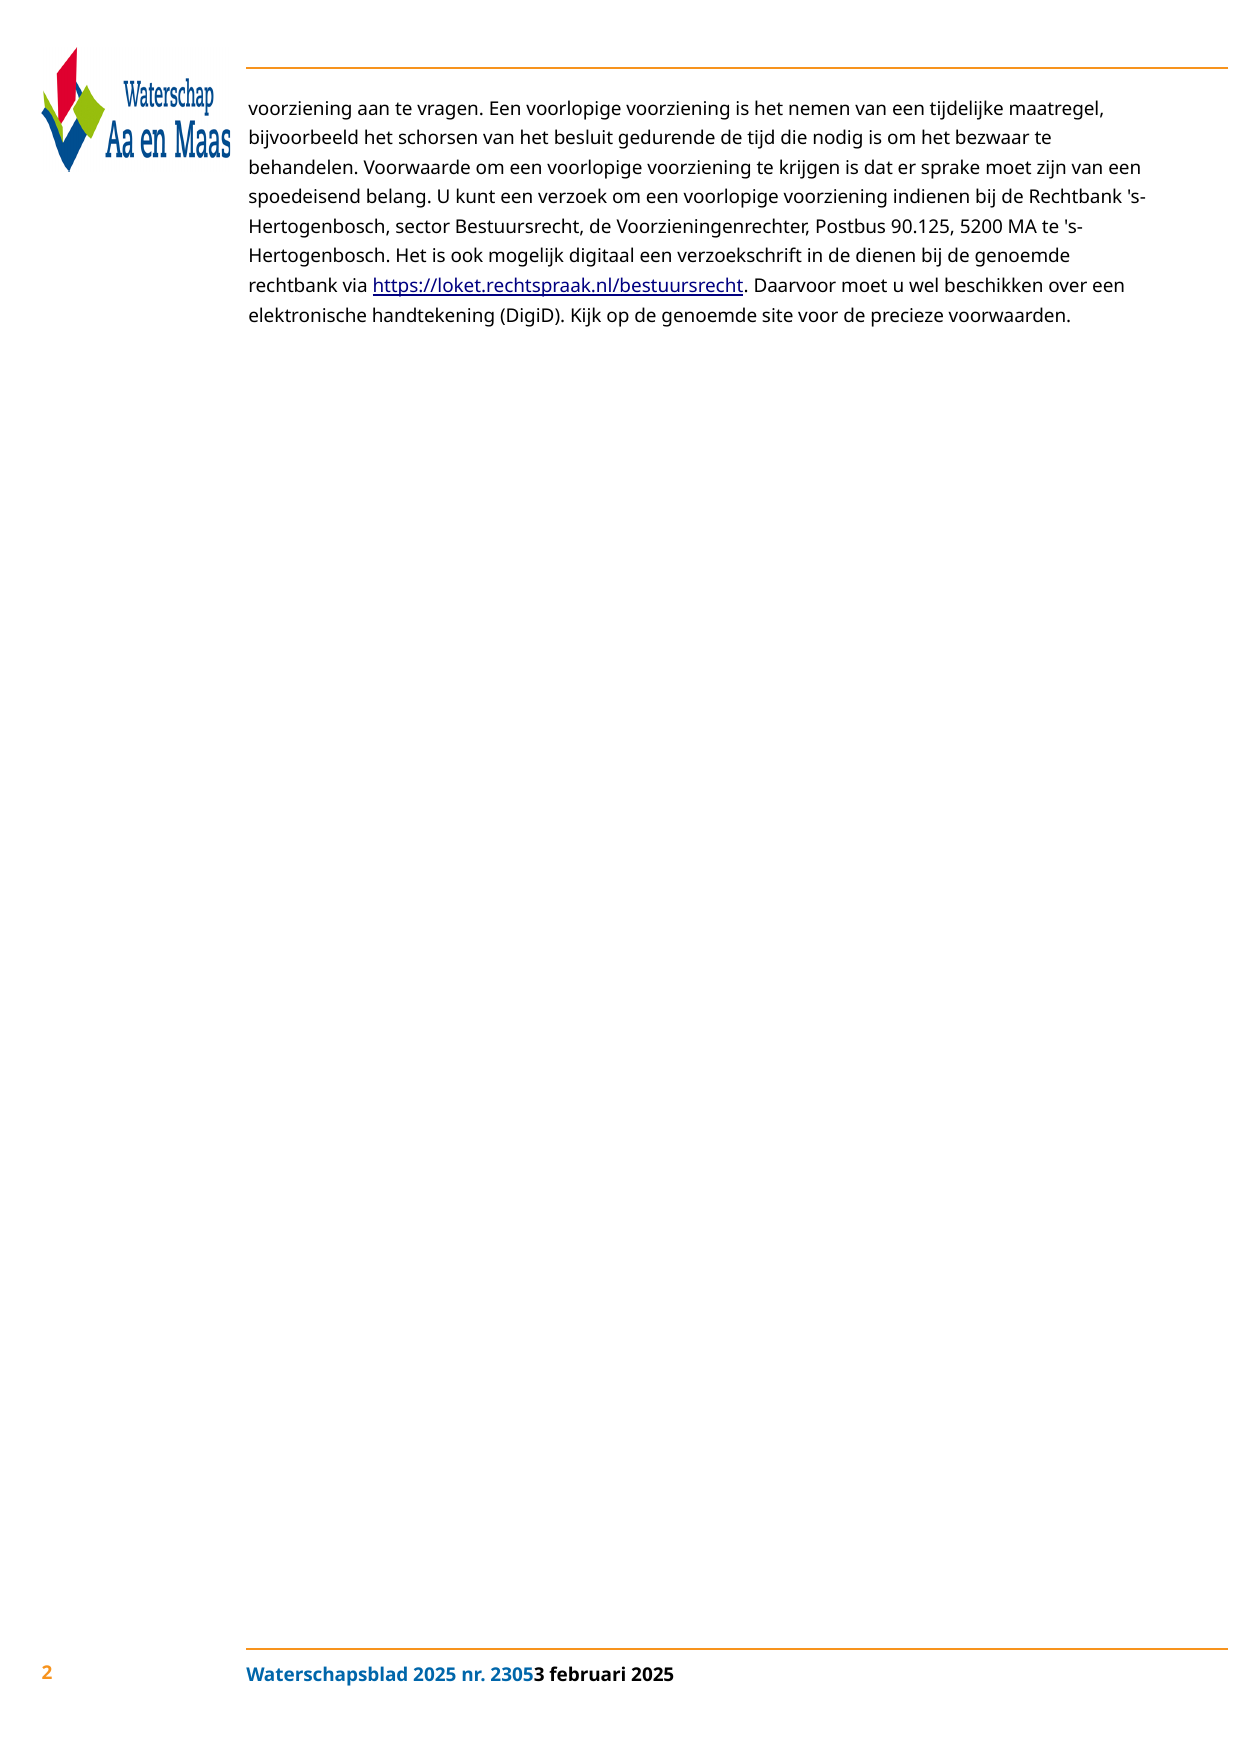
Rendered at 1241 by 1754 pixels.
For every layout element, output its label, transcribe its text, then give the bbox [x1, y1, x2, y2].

text voorziening aan te vragen. Een voorlopige voorziening is het nemen van een tijdelijke maatregel, bijvoorbeeld het schorsen van het besluit gedurende de tijd die nodig is om het bezwaar te behandelen. Voorwaarde om een voorlopige voorziening te krijgen is dat er sprake moet zijn van een spoedeisend belang. U kunt een verzoek om een voorlopige voorziening indienen bij de Rechtbank 's-Hertogenbosch, sector Bestuursrecht, de Voorzieningenrechter, Postbus 90.125, 5200 MA te 's-Hertogenbosch. Het is ook mogelijk digitaal een verzoekschrift in de dienen bij de genoemde rechtbank via https://loket.rechtspraak.nl/bestuursrecht. Daarvoor moet u wel beschikken over een elektronische handtekening (DigiD). Kijk op de genoemde site voor de precieze voorwaarden. [248, 95, 1152, 328]
picture [41, 47, 231, 172]
